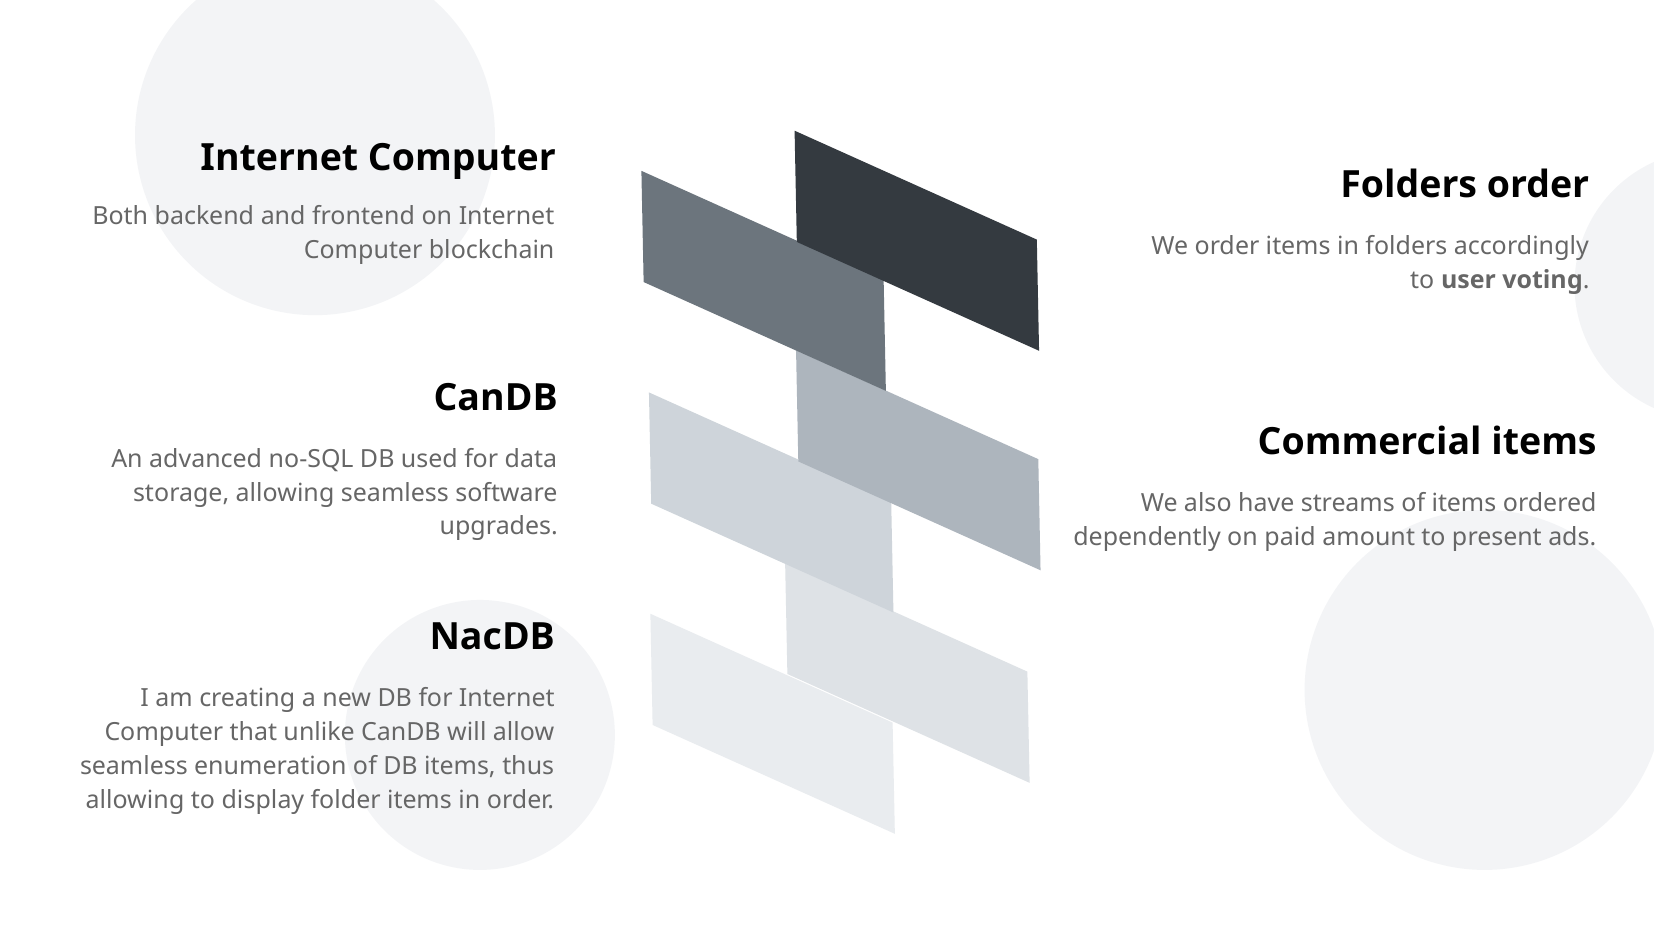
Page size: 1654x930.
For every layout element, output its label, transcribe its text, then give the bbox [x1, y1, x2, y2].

text_box I am creating a new DB for Internet Computer that unlike CanDB will allow seamless enumeration of DB items, thus allowing to display folder items in order. [14, 672, 570, 823]
text_box NacDB [239, 602, 570, 668]
text_box We order items in folders accordingly to user voting. [1124, 220, 1605, 343]
text_box Internet Computer [113, 123, 571, 190]
text_box Both backend and frontend on Internet Computer blockchain [14, 190, 570, 313]
text_box Folders order [1274, 149, 1605, 216]
text_box CanDB [242, 362, 573, 429]
text_box We also have streams of items ordered dependently on paid amount to present ads. [1057, 477, 1612, 600]
text_box An advanced no-SQL DB used for data storage, allowing seamless software upgrades. [17, 432, 573, 607]
text_box Commercial items [1199, 407, 1612, 473]
